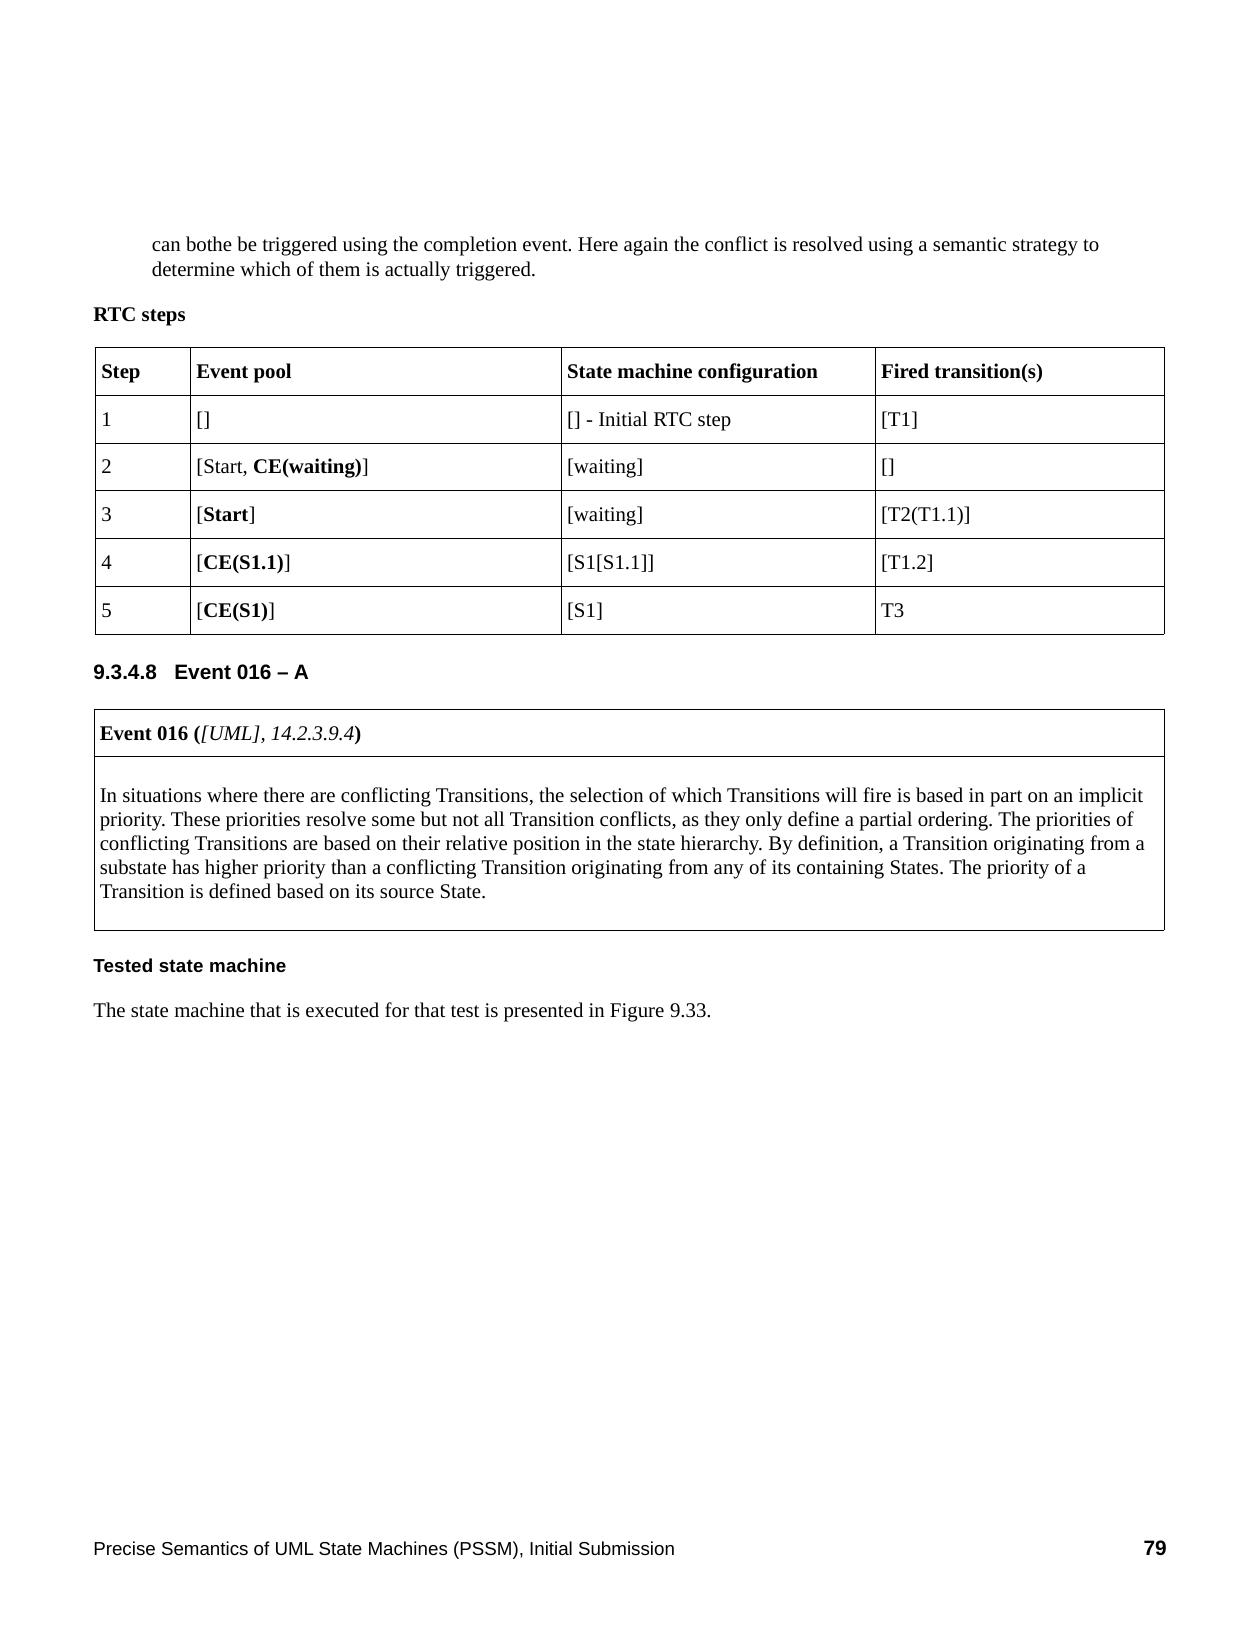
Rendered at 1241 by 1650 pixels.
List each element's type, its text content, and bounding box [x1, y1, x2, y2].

table_cell [Start] [191, 491, 561, 538]
table_cell [] [191, 396, 561, 443]
subtitle Tested state machine [93, 955, 1164, 977]
table_header Event 016 ([UML], 14.2.3.9.4) [95, 710, 1164, 756]
table_cell [CE(S1)] [191, 587, 561, 633]
table_cell 3 [96, 491, 190, 538]
table_cell [Start, CE(waiting)] [191, 444, 561, 490]
table_cell In situations where there are conflicting Transitions, the selection of which Transitions will fire is based in part on an implicit priority. These priorities resolve some but not all Transition conflicts, as they only define a partial ordering. The priorities of conflicting Transitions are based on their relative position in the state hierarchy. By definition, a Transition originating from a substate has higher priority than a conflicting Transition originating from any of its containing States. The priority of a Transition is defined based on its source State. [95, 757, 1164, 930]
table_cell [waiting] [562, 491, 875, 538]
table_cell [T1.2] [876, 539, 1164, 586]
table_cell [S1] [562, 587, 875, 633]
table_cell [] [876, 444, 1164, 490]
list can bothe be triggered using the completion event. Here again the conflict is resolved using a semantic strategy to determine which of them is actually triggered. [131, 231, 1164, 281]
table_cell [T1] [876, 396, 1164, 443]
table_cell 2 [96, 444, 190, 490]
table_header Step [96, 348, 190, 395]
table_header Fired transition(s) [876, 348, 1164, 395]
table_cell [waiting] [562, 444, 875, 490]
table_cell 1 [96, 396, 190, 443]
table_cell [] - Initial RTC step [562, 396, 875, 443]
text RTC steps [93, 302, 1164, 326]
table_cell [S1[S1.1]] [562, 539, 875, 586]
text The state machine that is executed for that test is presented in Figure 9.33. [93, 998, 1164, 1022]
subtitle Event 016 – A [93, 658, 1164, 683]
table_cell 5 [96, 587, 190, 633]
table_cell [CE(S1.1)] [191, 539, 561, 586]
table_cell [T2(T1.1)] [876, 491, 1164, 538]
table_cell T3 [876, 587, 1164, 633]
table_header Event pool [191, 348, 561, 395]
table_header State machine configuration [562, 348, 875, 395]
table_cell 4 [96, 539, 190, 586]
